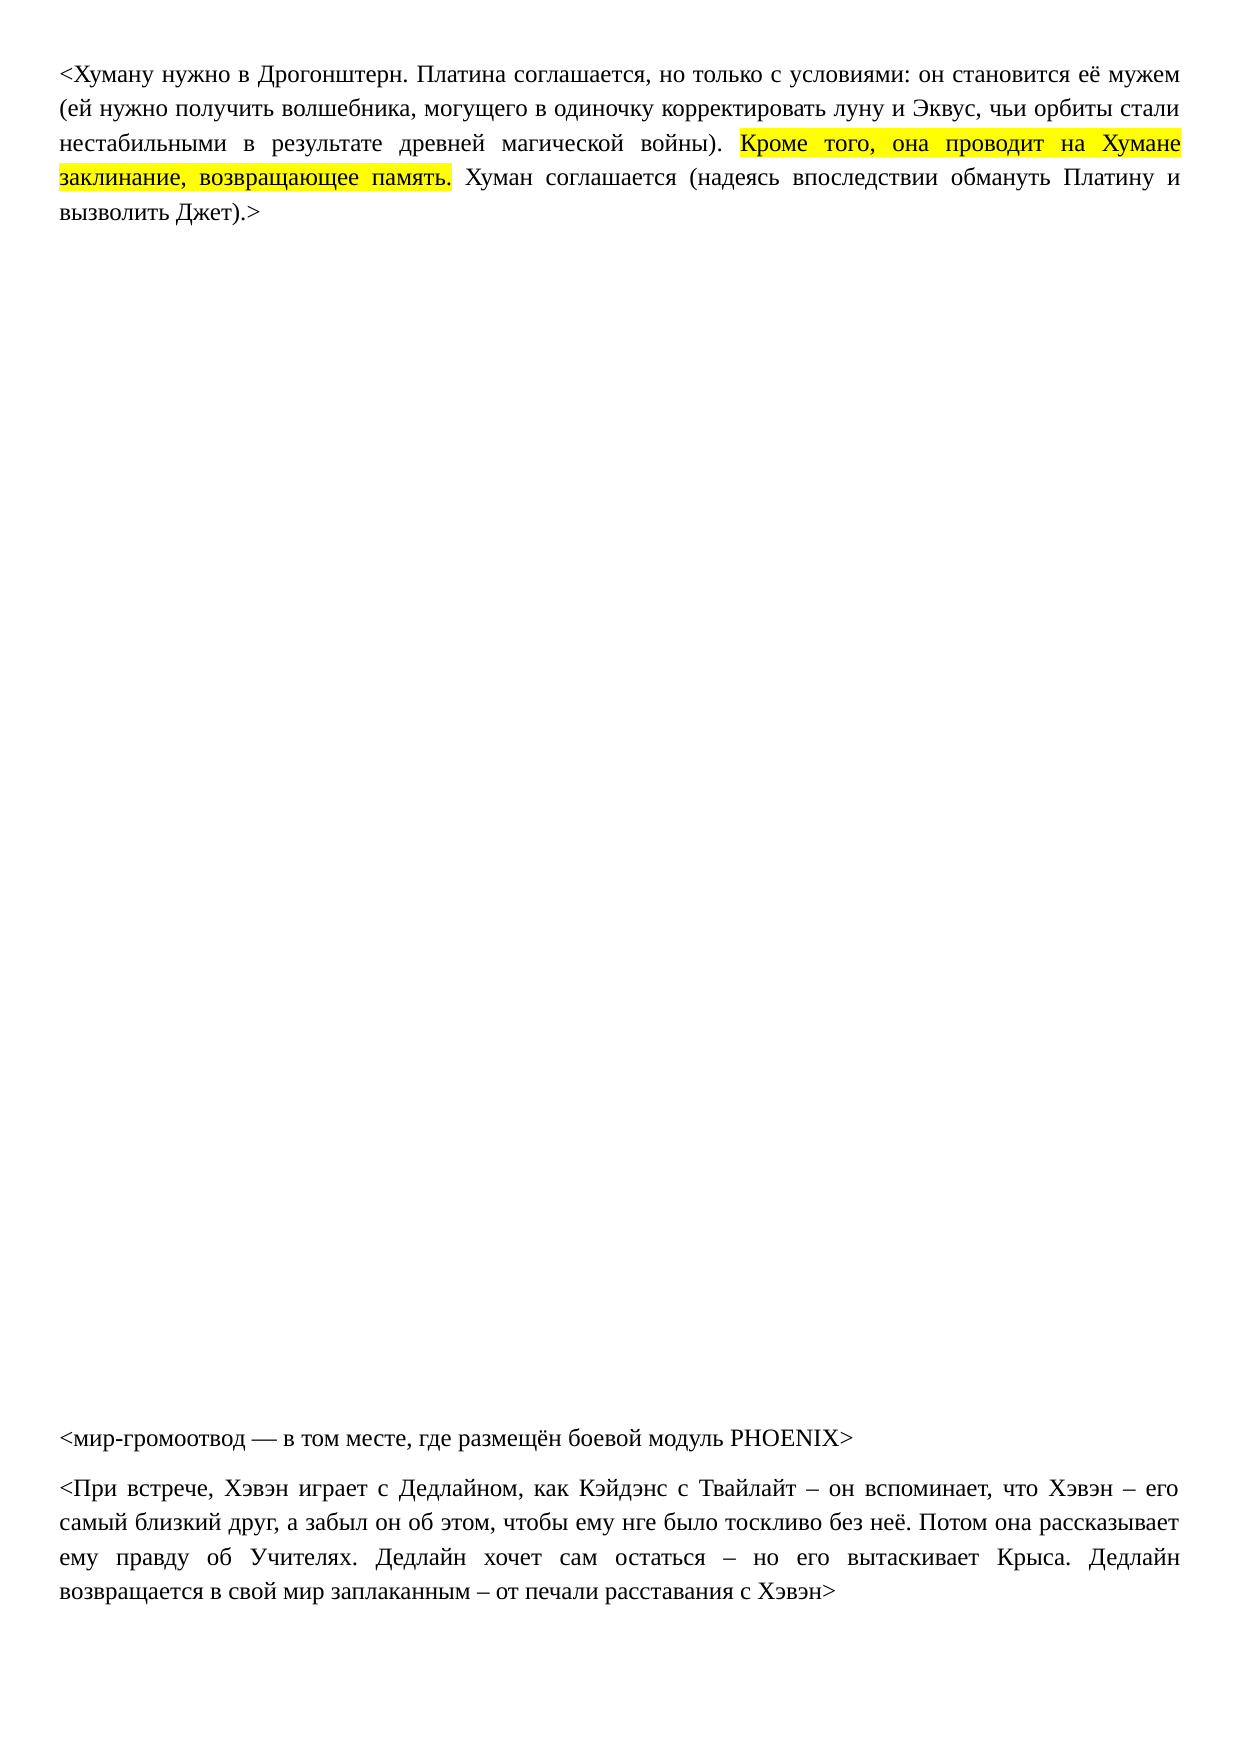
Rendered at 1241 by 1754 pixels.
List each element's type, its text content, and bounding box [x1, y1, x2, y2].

text <При встрече, Хэвэн играет с Дедлайном, как Кэйдэнс с Твайлайт – он вспоминает, что Хэвэн – его самый близкий друг, а забыл он об этом, чтобы ему нге было тоскливо без неё. Потом она рассказывает ему правду об Учителях. Дедлайн хочет сам остаться – но его вытаскивает Крыса. Дедлайн возвращается в свой мир заплаканным – от печали расставания с Хэвэн> [59, 1473, 1181, 1605]
text <Хуману нужно в Дрогонштерн. Платина соглашается, но только с условиями: он становится её мужем (ей нужно получить волшебника, могущего в одиночку корректировать луну и Эквус, чьи орбиты стали нестабильными в результате древней магической войны). Кроме того, она проводит на Хумане заклинание, возвращающее память. Хуман соглашается (надеясь впоследствии обмануть Платину и вызволить Джет).> [59, 59, 1181, 226]
text <мир-громоотвод — в том месте, где размещён боевой модуль PHOENIX> [59, 1423, 1181, 1452]
